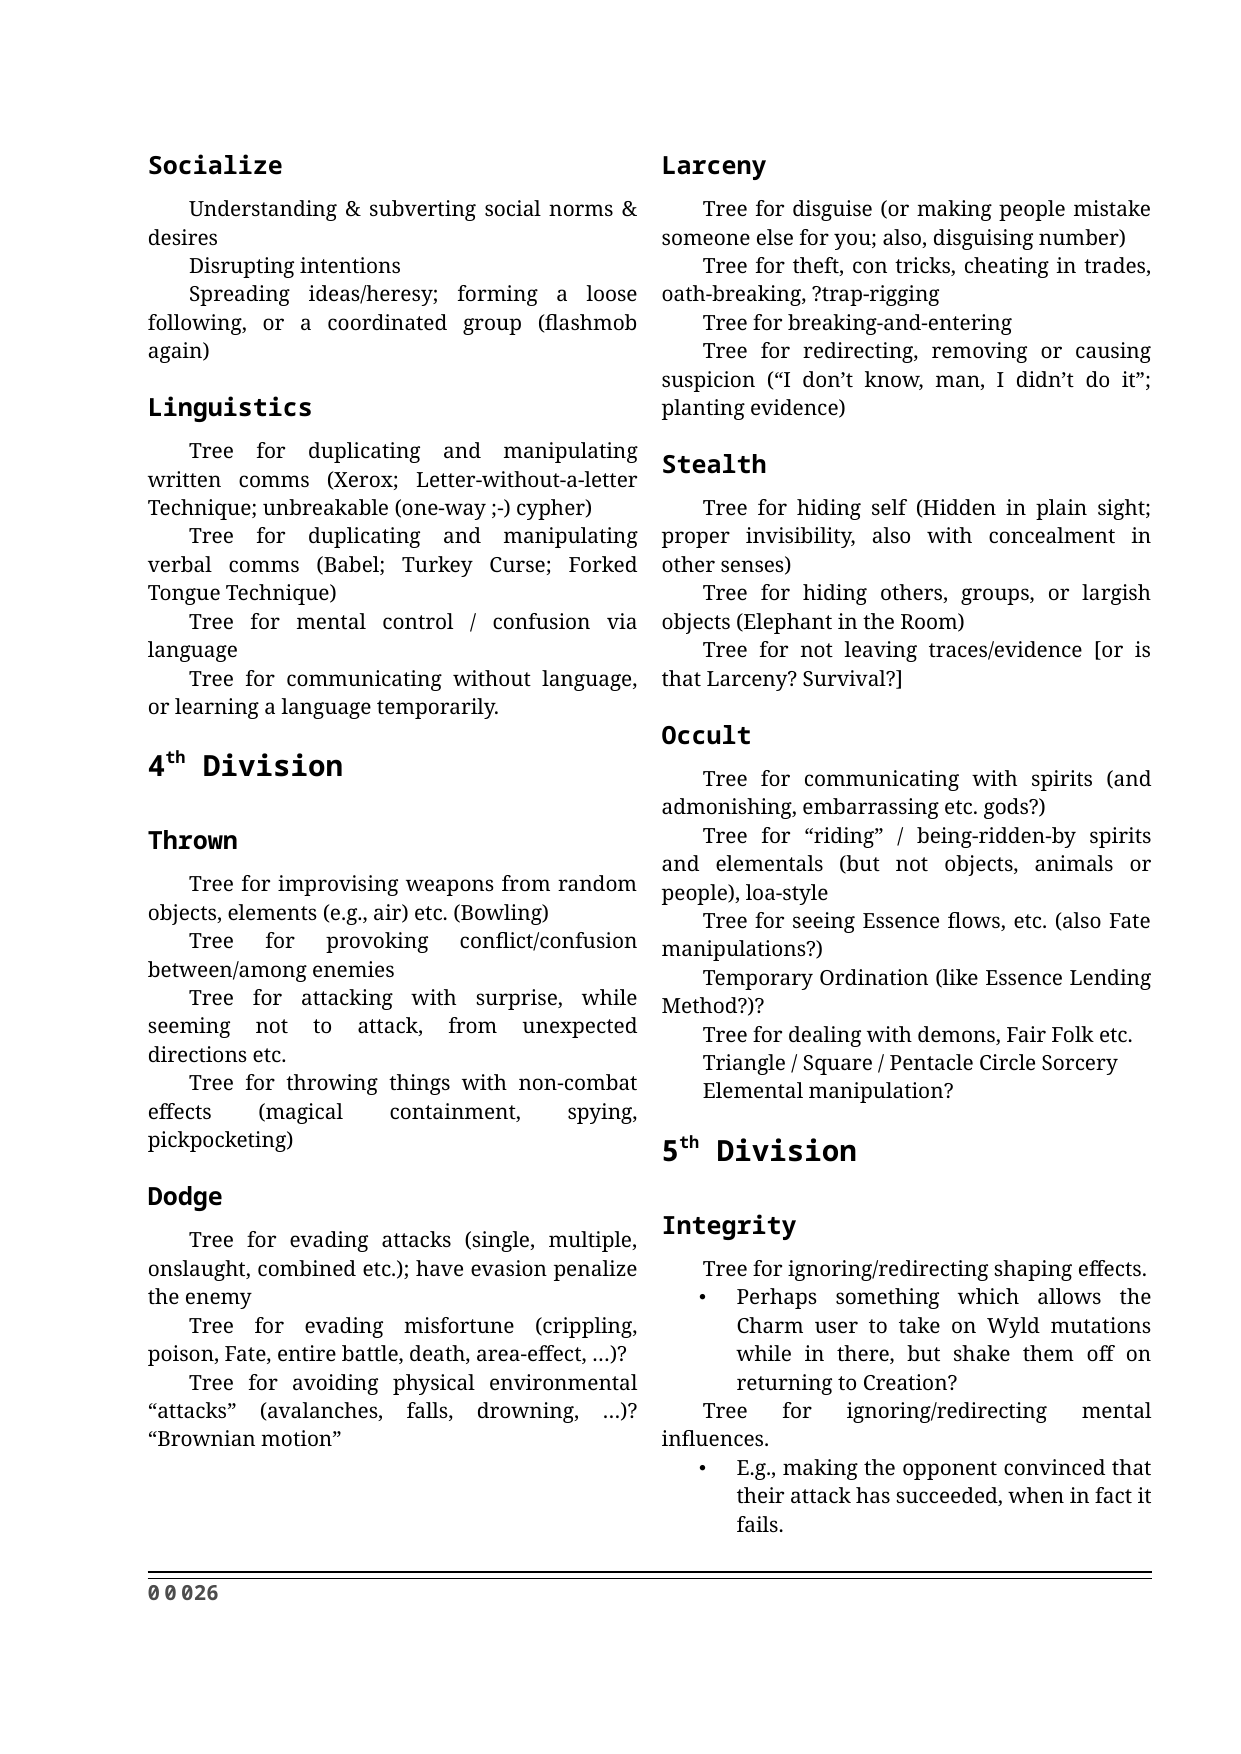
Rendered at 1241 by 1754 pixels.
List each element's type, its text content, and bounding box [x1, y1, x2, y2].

text Tree for disguise (or making people mistake someone else for you; also, disguising number) [661, 194, 1152, 251]
text Tree for “riding” / being-ridden-by spirits and elementals (but not objects, animals or people), loa-style [661, 821, 1152, 906]
text Tree for evading misfortune (crippling, poison, Fate, entire battle, death, area-effect, …)? [148, 1311, 638, 1368]
text Tree for communicating with spirits (and admonishing, embarrassing etc. gods?) [661, 764, 1152, 821]
text Tree for seeing Essence flows, etc. (also Fate manipulations?) [661, 906, 1152, 963]
subtitle Linguistics [148, 390, 638, 424]
text Tree for communicating without language, or learning a language temporarily. [148, 664, 638, 721]
text Tree for dealing with demons, Fair Folk etc. [661, 1020, 1152, 1048]
list Perhaps something which allows the Charm user to take on Wyld mutations while in there, but shake them off on returning to Creation? [699, 1282, 1152, 1396]
text Tree for duplicating and manipulating verbal comms (Babel; Turkey Curse; Forked Tongue Technique) [148, 522, 638, 607]
subtitle Occult [661, 717, 1152, 751]
text Tree for duplicating and manipulating written comms (Xerox; Letter-without-a-letter Technique; unbreakable (one-way ;-) cypher) [148, 436, 638, 522]
text Tree for hiding self (Hidden in plain sight; proper invisibility, also with concealment in other senses) [661, 493, 1152, 578]
text Tree for throwing things with non-combat effects (magical containment, spying, pickpocketing) [148, 1068, 638, 1154]
subtitle Dodge [148, 1179, 638, 1213]
text Tree for attacking with surprise, while seeming not to attack, from unexpected directions etc. [148, 983, 638, 1068]
text Tree for not leaving traces/evidence [or is that Larceny? Survival?] [661, 635, 1152, 692]
list E.g., making the opponent convinced that their attack has succeeded, when in fact it fails. [699, 1453, 1152, 1538]
text Disrupting intentions [148, 251, 638, 279]
text Tree for avoiding physical environmental “attacks” (avalanches, falls, drowning, …)? “Brownian motion” [148, 1368, 638, 1453]
text Tree for hiding others, groups, or largish objects (Elephant in the Room) [661, 578, 1152, 635]
text Temporary Ordination (like Essence Lending Method?)? [661, 963, 1152, 1020]
text Spreading ideas/heresy; forming a loose following, or a coordinated group (flashmob again) [148, 279, 638, 365]
text Tree for evading attacks (single, multiple, onslaught, combined etc.); have evasion penalize the enemy [148, 1225, 638, 1311]
text Tree for theft, con tricks, cheating in trades, oath-breaking, ?trap-rigging [661, 251, 1152, 308]
subtitle Socialize [148, 148, 638, 182]
subtitle Stealth [661, 447, 1152, 481]
text Tree for redirecting, removing or causing suspicion (“I don’t know, man, I didn’t do it”; planting evidence) [661, 336, 1152, 422]
subtitle Thrown [148, 823, 638, 857]
text Triangle / Square / Pentacle Circle Sorcery [661, 1048, 1152, 1077]
subtitle 5th Division [661, 1130, 1152, 1170]
text Tree for provoking conflict/confusion between/among enemies [148, 926, 638, 983]
text Tree for mental control / confusion via language [148, 607, 638, 664]
subtitle Larceny [661, 148, 1152, 182]
subtitle 4th Division [148, 746, 638, 785]
text Tree for ignoring/redirecting mental influences. [661, 1396, 1152, 1453]
text Elemental manipulation? [661, 1077, 1152, 1105]
text Tree for improvising weapons from random objects, elements (e.g., air) etc. (Bowling) [148, 869, 638, 926]
text Tree for ignoring/redirecting shaping effects. [661, 1254, 1152, 1282]
text Tree for breaking-and-entering [661, 308, 1152, 336]
subtitle Integrity [661, 1207, 1152, 1241]
text Understanding & subverting social norms & desires [148, 194, 638, 251]
